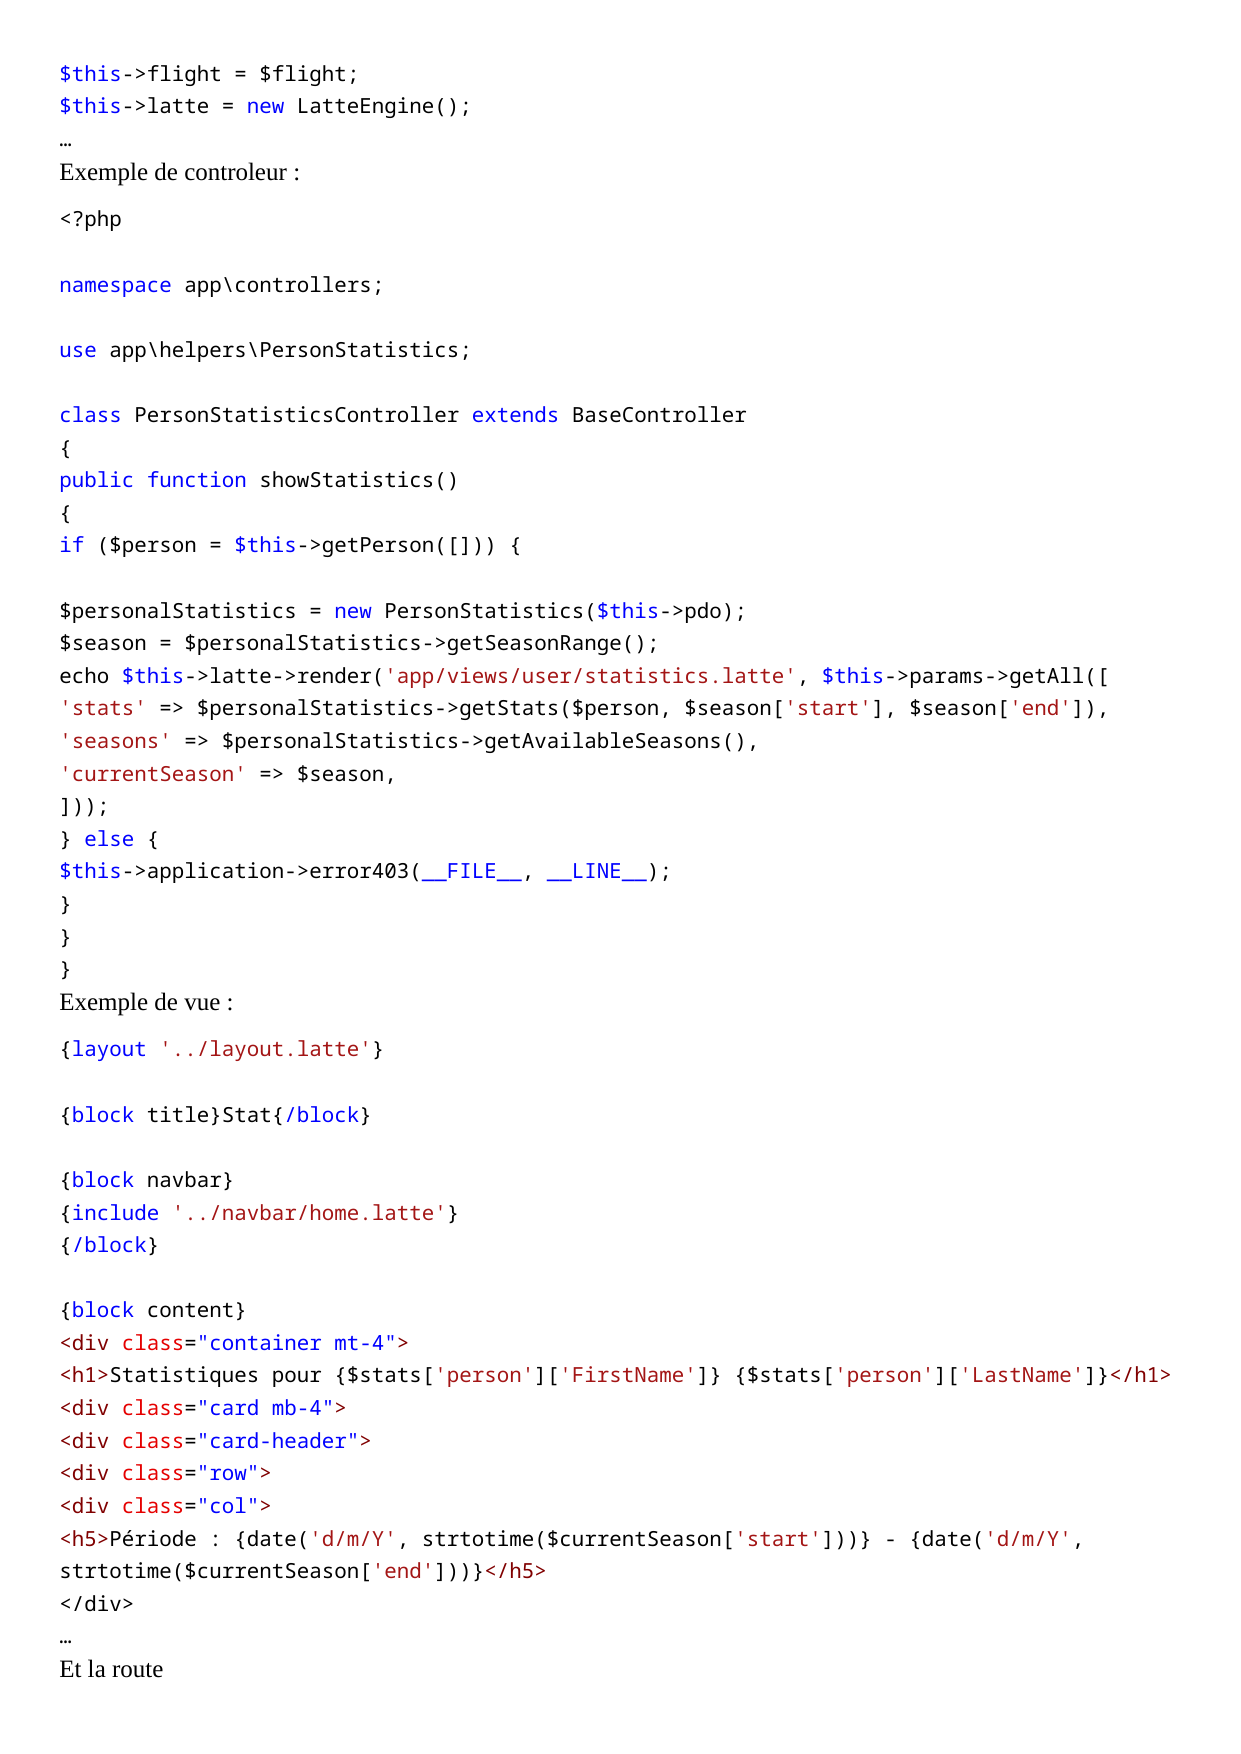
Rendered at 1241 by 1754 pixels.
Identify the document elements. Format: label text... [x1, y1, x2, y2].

text {/block} [59, 1230, 1181, 1259]
text Exemple de vue : [59, 987, 1181, 1016]
text $season = $personalStatistics->getSeasonRange(); [59, 628, 1181, 657]
text 'seasons' => $personalStatistics->getAvailableSeasons(), [59, 726, 1181, 754]
text … [59, 124, 1181, 153]
text {block content} [59, 1295, 1181, 1324]
text 'currentSeason' => $season, [59, 759, 1181, 787]
text <div class="row"> [59, 1458, 1181, 1487]
text <h5>Période : {date('d/m/Y', strtotime($currentSeason['start']))} - {date('d/m/Y', strtotime($currentSeason['end']))}</h5> [59, 1524, 1181, 1585]
text </div> [59, 1589, 1181, 1617]
text 'stats' => $personalStatistics->getStats($person, $season['start'], $season['end']), [59, 693, 1181, 722]
text { [59, 433, 1181, 461]
text … [59, 1621, 1181, 1650]
text { [59, 498, 1181, 526]
text } [59, 922, 1181, 950]
text ])); [59, 791, 1181, 820]
text $personalStatistics = new PersonStatistics($this->pdo); [59, 596, 1181, 624]
text <div class="card-header"> [59, 1426, 1181, 1454]
text namespace app\controllers; [59, 270, 1181, 298]
text {layout '../layout.latte'} [59, 1034, 1181, 1063]
text {block title}Stat{/block} [59, 1100, 1181, 1128]
text $this->flight = $flight; [59, 59, 1181, 87]
text } [59, 954, 1181, 983]
text Et la route [59, 1654, 1181, 1683]
text <div class="container mt-4"> [59, 1328, 1181, 1356]
text Exemple de controleur : [59, 157, 1181, 186]
text echo $this->latte->render('app/views/user/statistics.latte', $this->params->getAll([ [59, 661, 1181, 689]
text use app\helpers\PersonStatistics; [59, 335, 1181, 363]
text <h1>Statistiques pour {$stats['person']['FirstName']} {$stats['person']['LastName']}</h1> [59, 1361, 1181, 1389]
text <?php [59, 204, 1181, 233]
text {block navbar} [59, 1165, 1181, 1193]
text if ($person = $this->getPerson([])) { [59, 531, 1181, 559]
text $this->latte = new LatteEngine(); [59, 92, 1181, 120]
text <div class="card mb-4"> [59, 1393, 1181, 1422]
text class PersonStatisticsController extends BaseController [59, 400, 1181, 428]
text } [59, 889, 1181, 918]
text <div class="col"> [59, 1491, 1181, 1519]
text public function showStatistics() [59, 465, 1181, 494]
text $this->application->error403(__FILE__, __LINE__); [59, 857, 1181, 885]
text {include '../navbar/home.latte'} [59, 1198, 1181, 1226]
text } else { [59, 824, 1181, 852]
